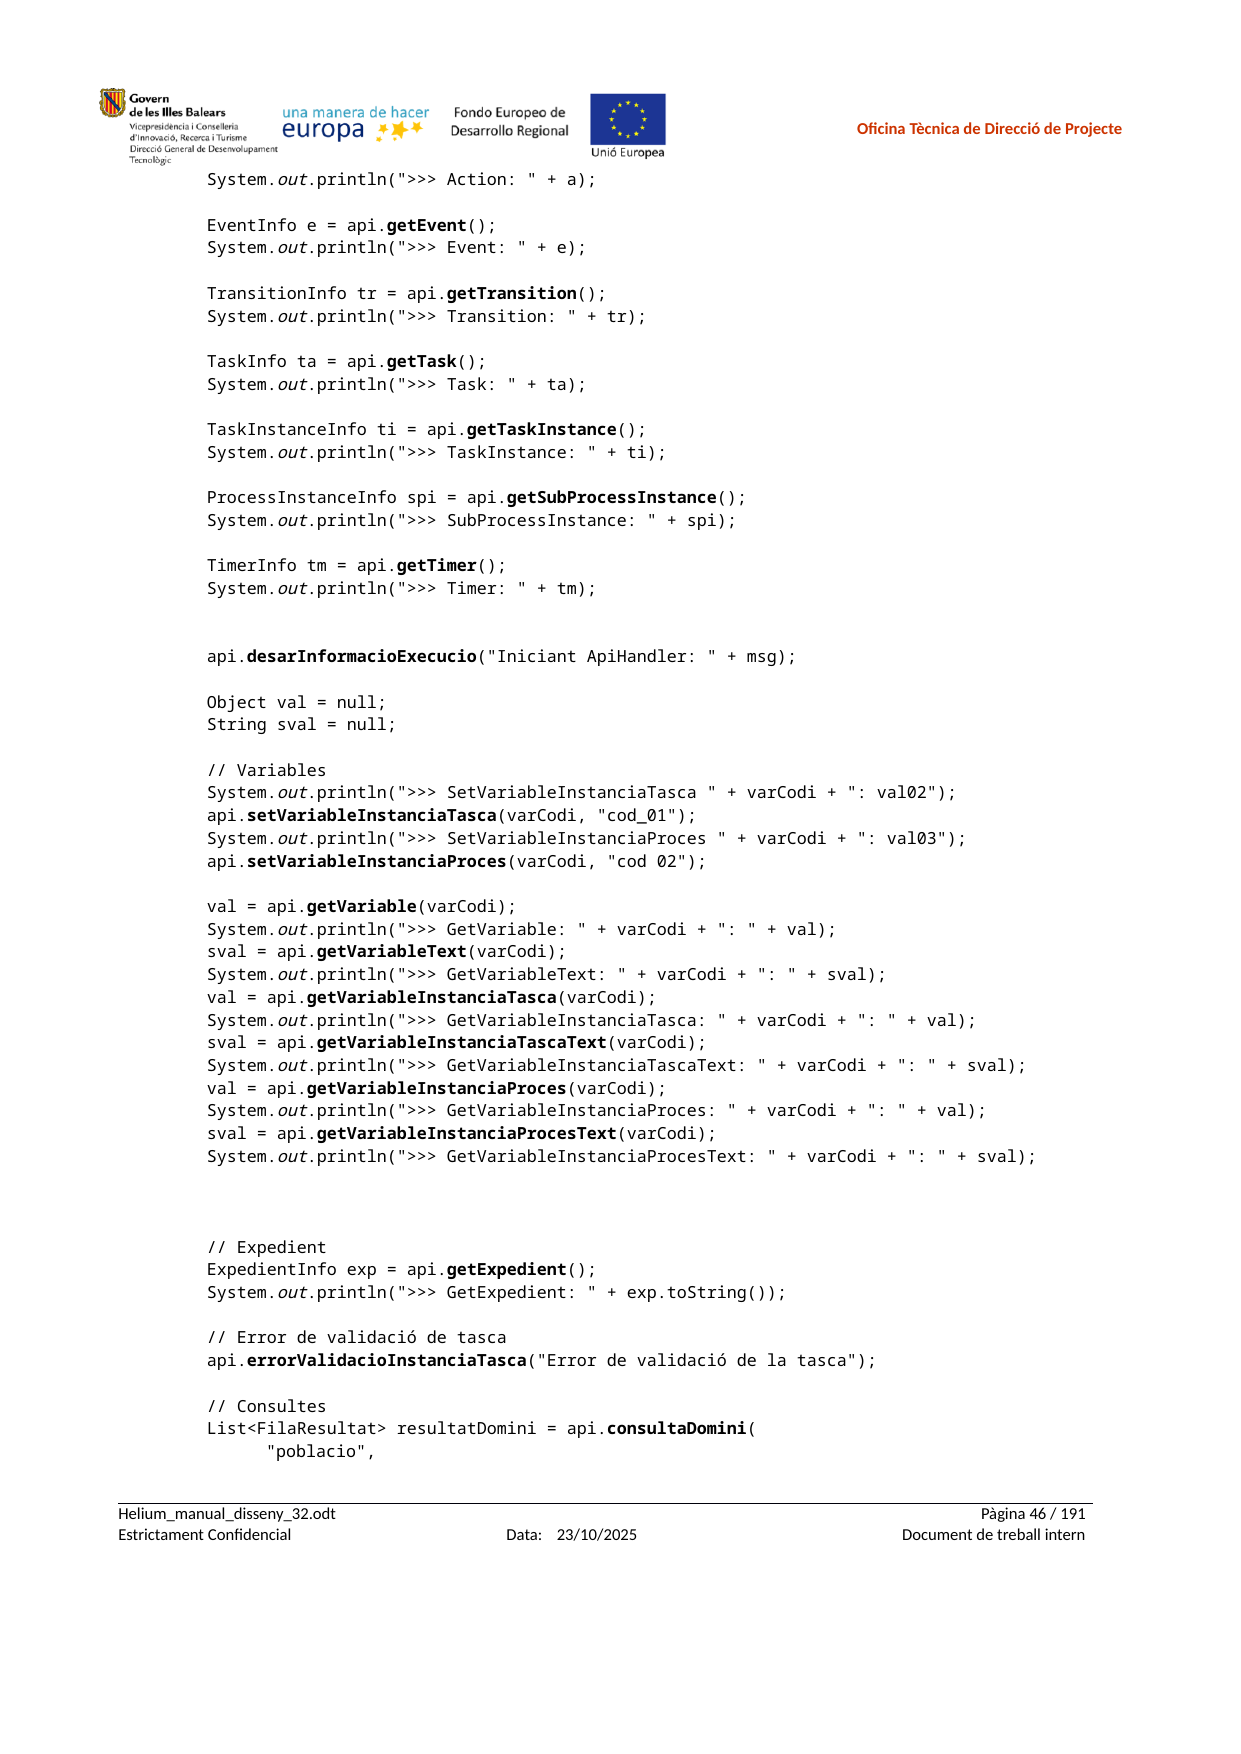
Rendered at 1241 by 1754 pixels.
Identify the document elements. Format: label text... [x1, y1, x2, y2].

text // Variables [118, 758, 1122, 781]
text System.out.println(">>> GetVariableInstanciaProces: " + varCodi + ": " + val); [118, 1099, 1122, 1122]
text TransitionInfo tr = api.getTransition(); [118, 281, 1122, 304]
text sval = api.getVariableInstanciaTascaText(varCodi); [118, 1031, 1122, 1053]
text System.out.println(">>> GetVariableInstanciaTascaText: " + varCodi + ": " + sval); [118, 1053, 1122, 1076]
text System.out.println(">>> GetVariableInstanciaTasca: " + varCodi + ": " + val); [118, 1008, 1122, 1031]
text System.out.println(">>> Timer: " + tm); [118, 577, 1122, 599]
text api.setVariableInstanciaTasca(varCodi, "cod_01"); [118, 804, 1122, 826]
text System.out.println(">>> TaskInstance: " + ti); [118, 440, 1122, 463]
text EventInfo e = api.getEvent(); [118, 213, 1122, 236]
text System.out.println(">>> GetVariableText: " + varCodi + ": " + sval); [118, 963, 1122, 985]
text api.setVariableInstanciaProces(varCodi, "cod 02"); [118, 849, 1122, 872]
text api.errorValidacioInstanciaTasca("Error de validació de la tasca"); [118, 1349, 1122, 1371]
text System.out.println(">>> SetVariableInstanciaTasca " + varCodi + ": val02"); [118, 781, 1122, 804]
text TaskInstanceInfo ti = api.getTaskInstance(); [118, 418, 1122, 440]
text System.out.println(">>> Event: " + e); [118, 236, 1122, 259]
text System.out.println(">>> Action: " + a); [118, 168, 1122, 191]
text api.desarInformacioExecucio("Iniciant ApiHandler: " + msg); [118, 645, 1122, 667]
text Object val = null; [118, 690, 1122, 713]
text TaskInfo ta = api.getTask(); [118, 349, 1122, 372]
text // Expedient [118, 1235, 1122, 1258]
picture [99, 87, 668, 166]
text System.out.println(">>> Transition: " + tr); [118, 304, 1122, 327]
text ProcessInstanceInfo spi = api.getSubProcessInstance(); [118, 486, 1122, 508]
text // Error de validació de tasca [118, 1326, 1122, 1349]
text val = api.getVariableInstanciaTasca(varCodi); [118, 985, 1122, 1008]
text System.out.println(">>> Task: " + ta); [118, 372, 1122, 395]
text sval = api.getVariableInstanciaProcesText(varCodi); [118, 1122, 1122, 1144]
text "poblacio", [118, 1439, 1122, 1462]
text String sval = null; [118, 713, 1122, 736]
text TimerInfo tm = api.getTimer(); [118, 554, 1122, 577]
text System.out.println(">>> SubProcessInstance: " + spi); [118, 508, 1122, 531]
text System.out.println(">>> GetVariableInstanciaProcesText: " + varCodi + ": " + sval); [118, 1144, 1122, 1167]
text System.out.println(">>> SetVariableInstanciaProces " + varCodi + ": val03"); [118, 826, 1122, 849]
text List<FilaResultat> resultatDomini = api.consultaDomini( [118, 1417, 1122, 1439]
text System.out.println(">>> GetVariable: " + varCodi + ": " + val); [118, 917, 1122, 940]
text sval = api.getVariableText(varCodi); [118, 940, 1122, 963]
text val = api.getVariableInstanciaProces(varCodi); [118, 1076, 1122, 1099]
text // Consultes [118, 1394, 1122, 1417]
text System.out.println(">>> GetExpedient: " + exp.toString()); [118, 1281, 1122, 1303]
text ExpedientInfo exp = api.getExpedient(); [118, 1258, 1122, 1281]
text val = api.getVariable(varCodi); [118, 894, 1122, 917]
